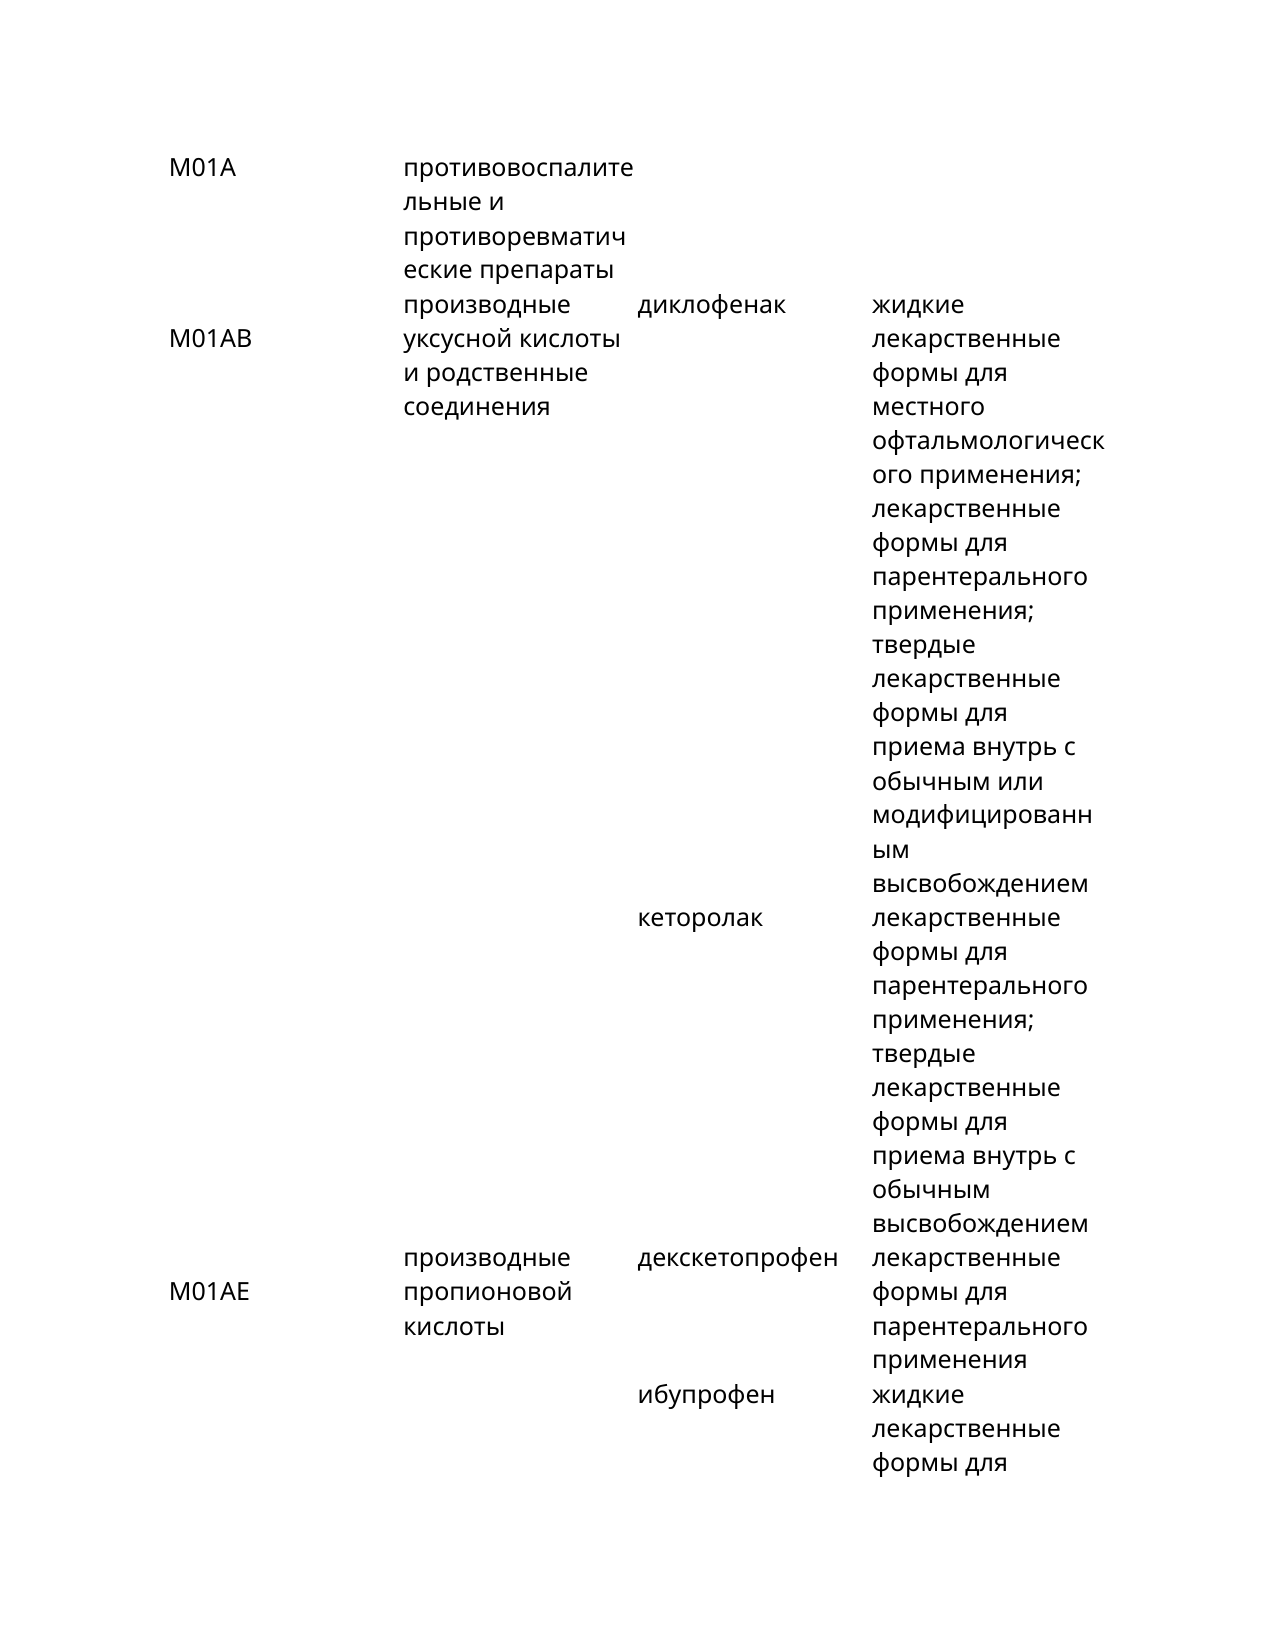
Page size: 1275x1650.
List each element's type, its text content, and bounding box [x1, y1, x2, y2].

table_cell декскетопрофен [638, 1240, 872, 1376]
table_cell производные уксусной кислоты и родственные соединения [403, 286, 637, 1240]
table_cell жидкие лекарственные формы для местного офтальмологического применения; лекарственные формы для парентерального применения; твердые лекарственные формы для приема внутрь с обычным или модифицированным высвобождением [872, 286, 1106, 899]
table_cell лекарственные формы для парентерального применения; твердые лекарственные формы для приема внутрь с обычным высвобождением [872, 899, 1106, 1240]
table_cell производные пропионовой кислоты [403, 1240, 637, 1478]
table_cell M01AB [169, 286, 403, 1240]
table_cell противовоспалительные и противоревматические препараты [403, 150, 637, 286]
table_cell диклофенак [638, 286, 872, 899]
table_cell ибупрофен [638, 1376, 872, 1478]
table_cell M01AE [169, 1240, 403, 1478]
table_cell [638, 150, 872, 286]
table_cell [872, 150, 1106, 286]
table_cell лекарственные формы для парентерального применения [872, 1240, 1106, 1376]
table_cell M01A [169, 150, 403, 286]
table_cell жидкие лекарственные формы для [872, 1376, 1106, 1478]
table_cell кеторолак [638, 899, 872, 1240]
